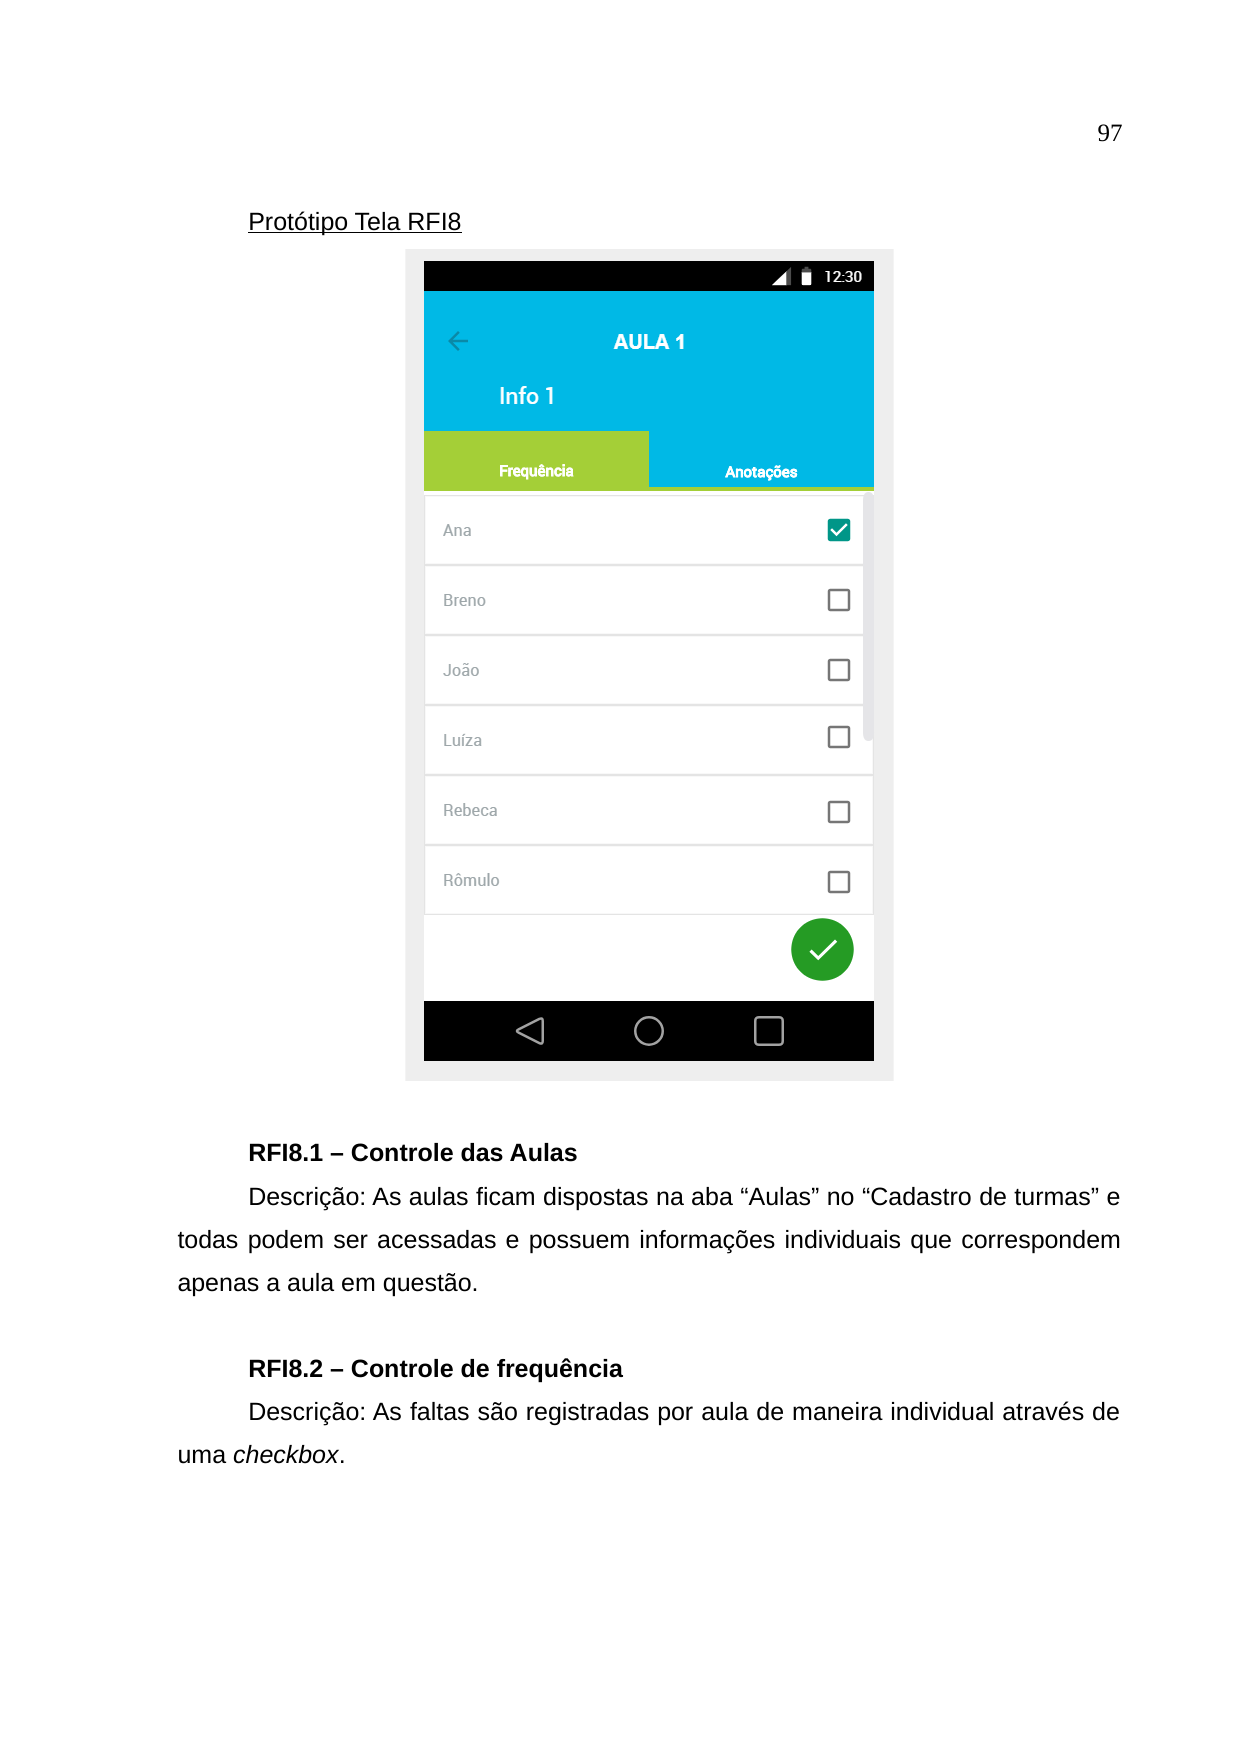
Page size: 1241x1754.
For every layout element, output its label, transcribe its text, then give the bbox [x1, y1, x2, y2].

text Descrição: As faltas são registradas por aula de maneira individual através de uma checkbox. [177, 1397, 1122, 1469]
text RFI8.1 – Controle das Aulas [177, 1138, 1122, 1167]
text Descrição: As aulas ficam dispostas na aba “Aulas” no “Cadastro de turmas” e todas podem ser acessadas e possuem informações individuais que correspondem apenas a aula em questão. [177, 1182, 1122, 1297]
text RFI8.2 – Controle de frequência [177, 1354, 1122, 1383]
text Protótipo Tela RFI8 [177, 207, 1122, 235]
picture [405, 249, 894, 1081]
